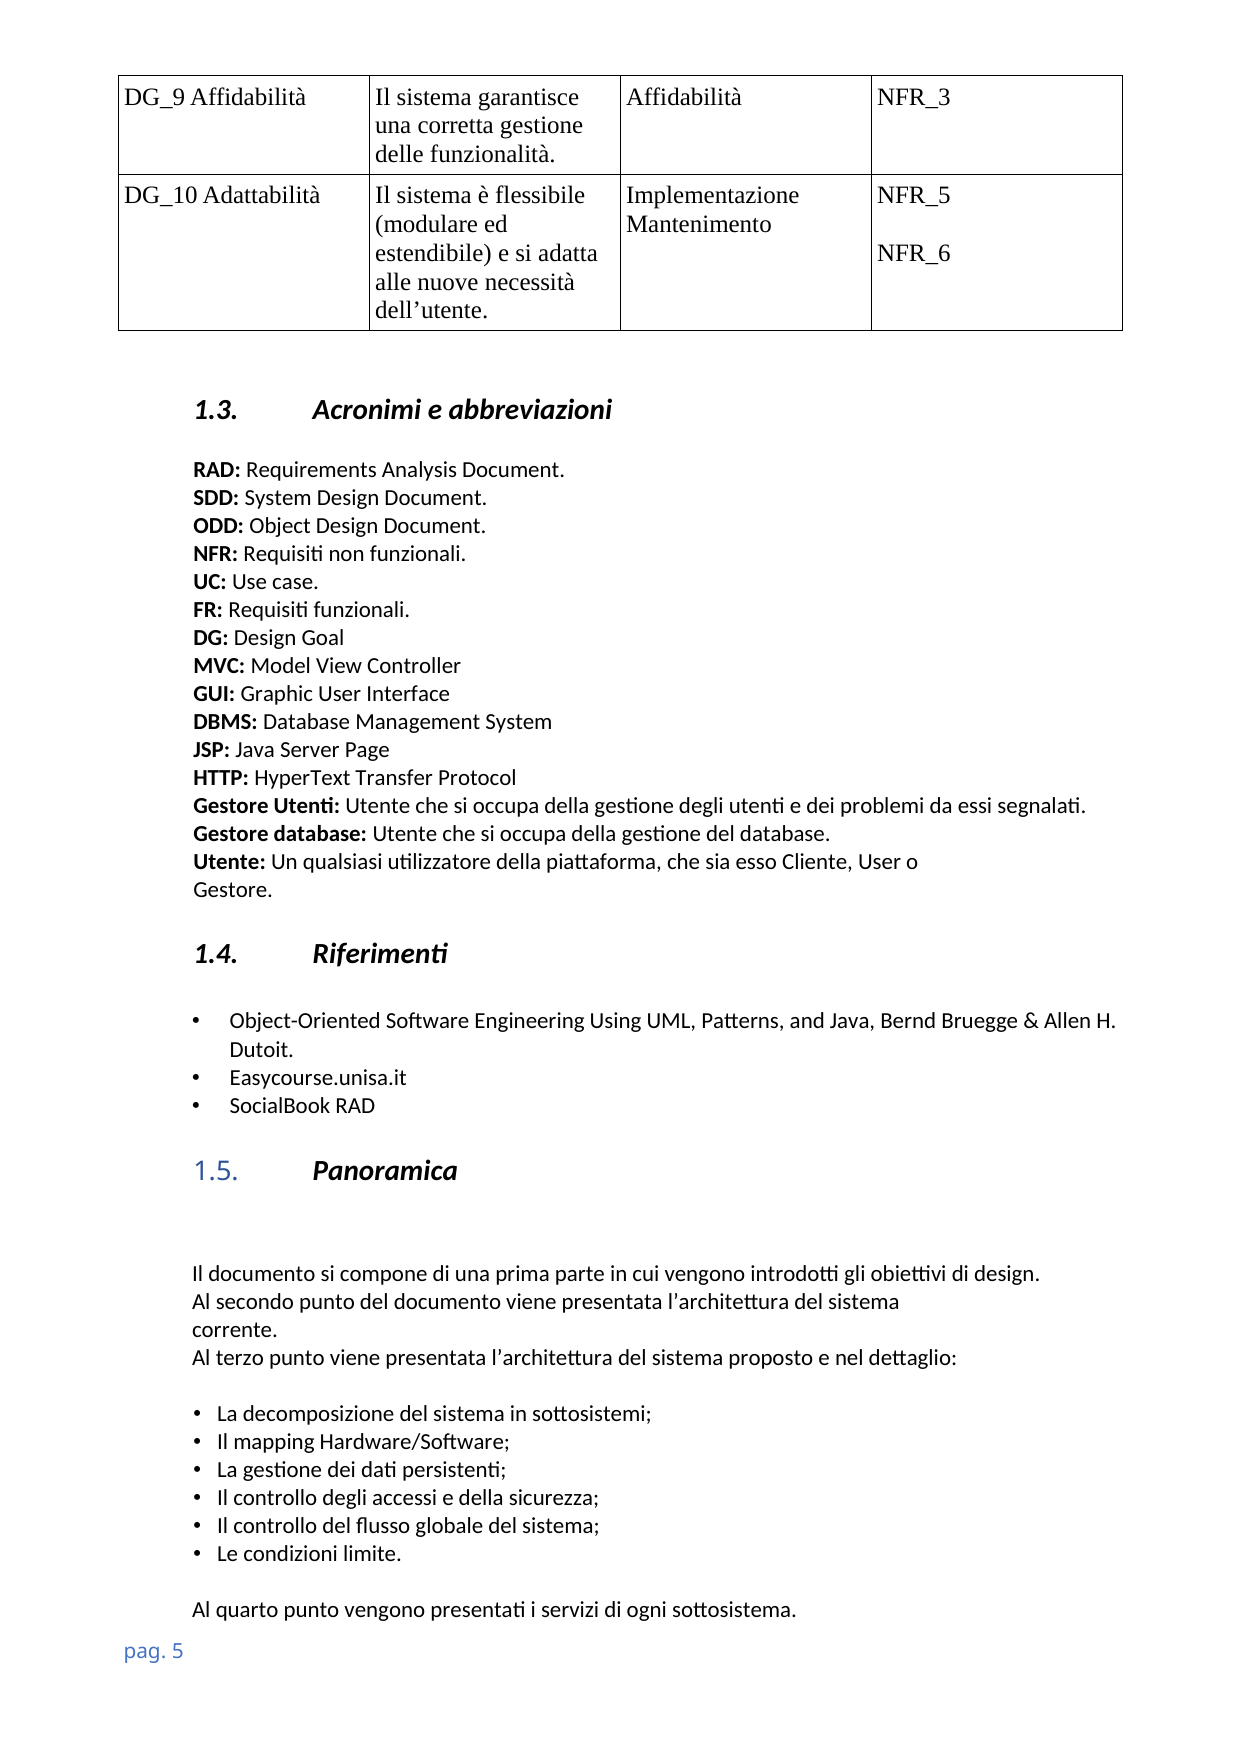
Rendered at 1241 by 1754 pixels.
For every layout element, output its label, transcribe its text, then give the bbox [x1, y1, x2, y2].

table_cell NFR_3 [872, 76, 1122, 174]
text DBMS: Database Management System [193, 707, 1122, 735]
text JSP: Java Server Page [193, 735, 1122, 763]
list Il controllo degli accessi e della sicurezza; [193, 1483, 1122, 1511]
text DG: Design Goal [193, 623, 1122, 651]
list La gestione dei dati persistenti; [193, 1455, 1122, 1483]
text HTTP: HyperText Transfer Protocol [193, 763, 1122, 791]
list Easycourse.unisa.it [192, 1063, 1122, 1091]
table_cell NFR_5 NFR_6 [872, 175, 1122, 330]
text SDD: System Design Document. [193, 483, 1122, 511]
text FR: Requisiti funzionali. [193, 595, 1122, 623]
table_cell DG_9 Affidabilità [119, 76, 369, 174]
text RAD: Requirements Analysis Document. [193, 455, 1122, 483]
text Gestore Utenti: Utente che si occupa della gestione degli utenti e dei problemi da essi segnalati. [193, 791, 1122, 819]
list SocialBook RAD [192, 1091, 1122, 1119]
text Gestore. [193, 875, 1122, 903]
text MVC: Model View Controller [193, 651, 1122, 679]
table_cell Affidabilità [621, 76, 871, 174]
text Il documento si compone di una prima parte in cui vengono introdotti gli obiettivi di design. [192, 1259, 1122, 1287]
table_cell DG_10 Adattabilità [119, 175, 369, 330]
text corrente. [192, 1315, 1122, 1343]
list Le condizioni limite. [193, 1539, 1122, 1567]
list La decomposizione del sistema in sottosistemi; [193, 1399, 1122, 1427]
text NFR: Requisiti non funzionali. [193, 539, 1122, 567]
text Gestore database: Utente che si occupa della gestione del database. [193, 819, 1122, 847]
text GUI: Graphic User Interface [193, 679, 1122, 707]
text Al secondo punto del documento viene presentata l’architettura del sistema [192, 1287, 1122, 1315]
list Object-Oriented Software Engineering Using UML, Patterns, and Java, Bernd Bruegge & Allen H. Dutoit. [192, 1007, 1122, 1063]
table_cell Il sistema è flessibile (modulare ed estendibile) e si adatta alle nuove necessità dell’utente. [370, 175, 620, 330]
table_cell Implementazione Mantenimento [621, 175, 871, 330]
text UC: Use case. [193, 567, 1122, 595]
text Al terzo punto viene presentata l’architettura del sistema proposto e nel dettaglio: [192, 1343, 1122, 1371]
list Il mapping Hardware/Software; [193, 1427, 1122, 1455]
text ODD: Object Design Document. [193, 511, 1122, 539]
list Riferimenti [193, 935, 1122, 971]
list Il controllo del flusso globale del sistema; [193, 1511, 1122, 1539]
text Utente: Un qualsiasi utilizzatore della piattaforma, che sia esso Cliente, User o [193, 847, 1122, 875]
text Al quarto punto vengono presentati i servizi di ogni sottosistema. [118, 1595, 1122, 1623]
list Panoramica [193, 1151, 1122, 1188]
table_cell Il sistema garantisce una corretta gestione delle funzionalità. [370, 76, 620, 174]
list Acronimi e abbreviazioni [193, 391, 1122, 427]
